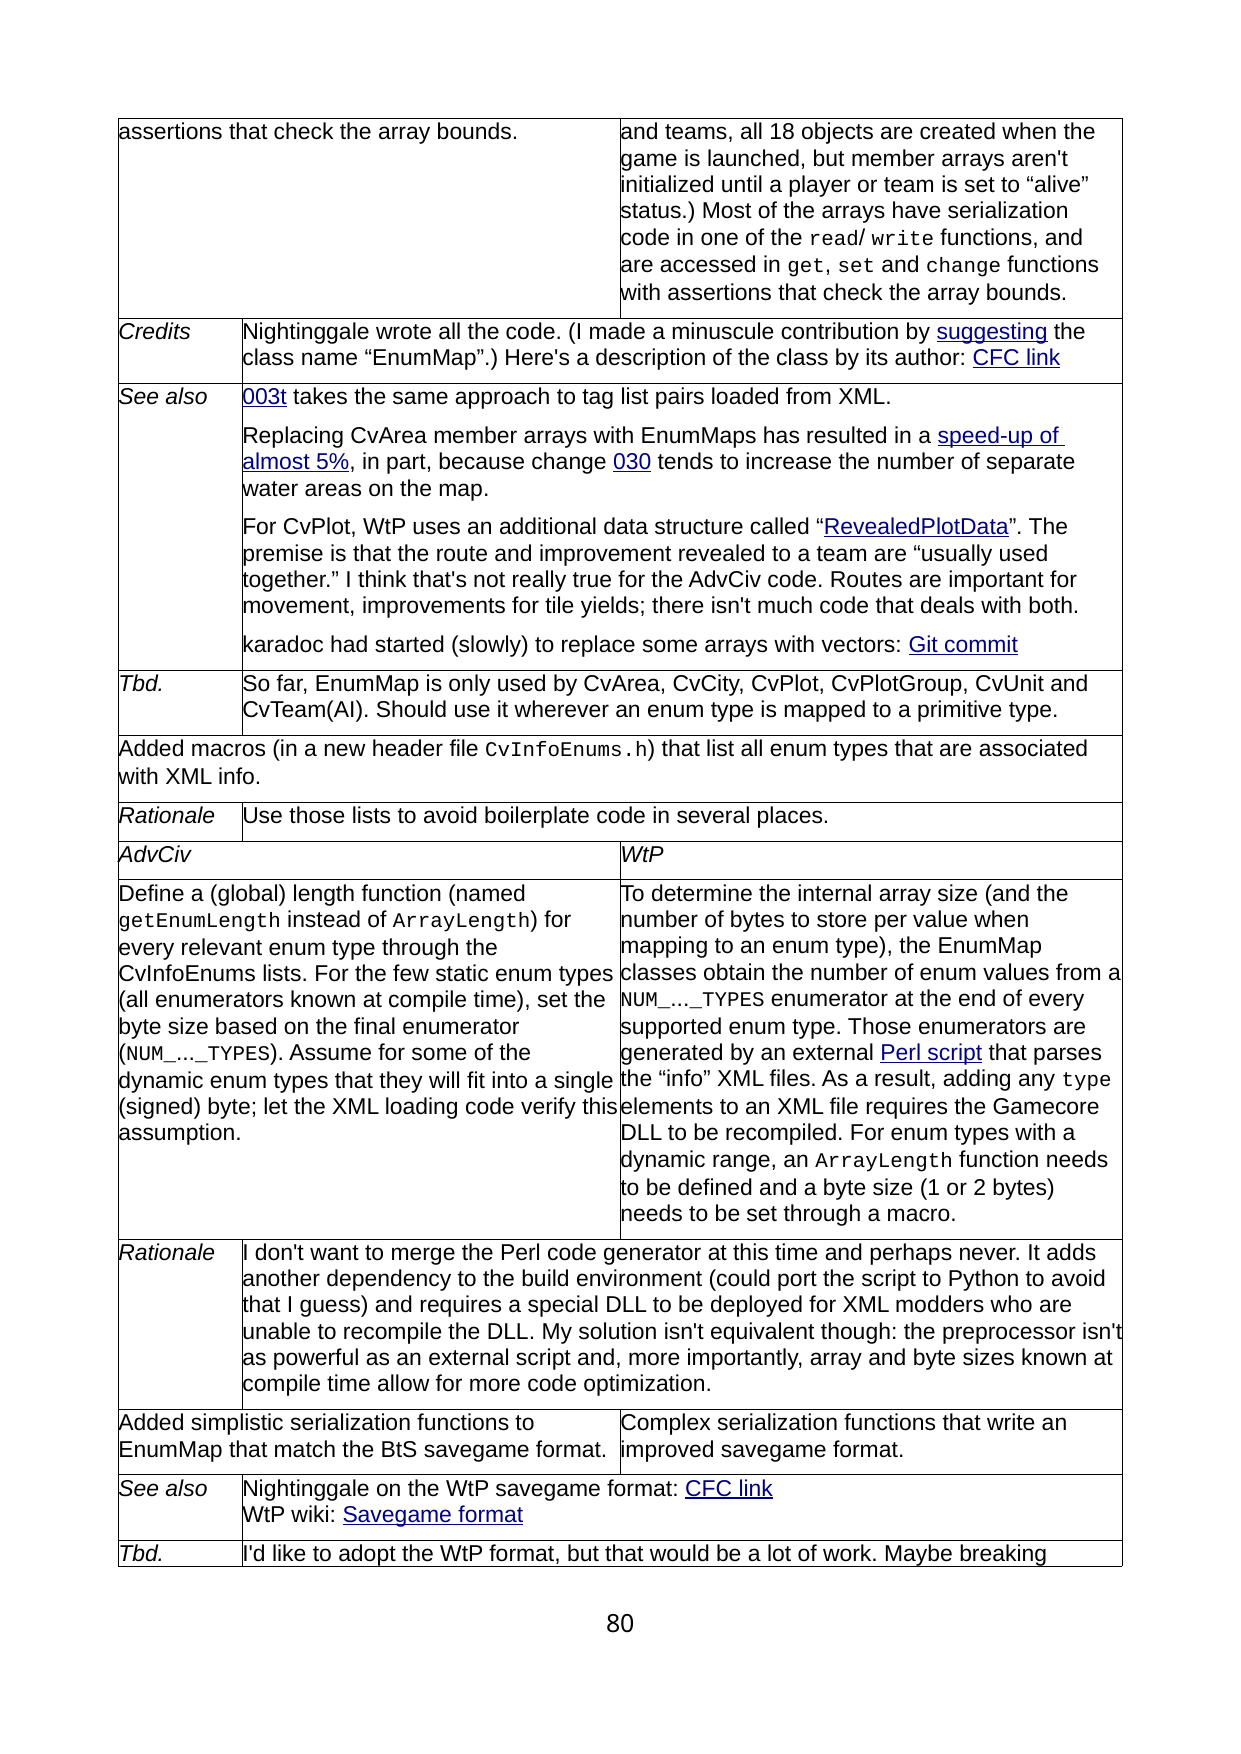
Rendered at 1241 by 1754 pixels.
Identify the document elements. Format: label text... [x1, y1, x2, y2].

table_cell See also [119, 384, 242, 670]
table_cell Credits [119, 319, 242, 383]
table_cell Define a (global) length function (named getEnumLength instead of ArrayLength) for every relevant enum type through the CvInfoEnums lists. For the few static enum types (all enumerators known at compile time), set the byte size based on the final enumerator (NUM_..._TYPES). Assume for some of the dynamic enum types that they will fit into a single (signed) byte; let the XML loading code verify this assumption. [119, 880, 620, 1238]
table_cell AdvCiv [119, 842, 620, 879]
table_cell So far, EnumMap is only used by CvArea, CvCity, CvPlot, CvPlotGroup, CvUnit and CvTeam(AI). Should use it wherever an enum type is mapped to a primitive type. [243, 671, 1122, 735]
table_cell I'd like to adopt the WtP format, but that would be a lot of work. Maybe breaking [243, 1541, 1122, 1566]
table_cell Nightinggale wrote all the code. (I made a minuscule contribution by suggesting the class name “EnumMap”.) Here's a description of the class by its author: CFC link [243, 319, 1122, 383]
table_cell and teams, all 18 objects are created when the game is launched, but member arrays aren't initialized until a player or team is set to “alive” status.) Most of the arrays have serialization code in one of the read/ write functions, and are accessed in get, set and change functions with assertions that check the array bounds. [621, 119, 1122, 318]
table_cell Added macros (in a new header file CvInfoEnums.h) that list all enum types that are associated with XML info. [119, 736, 1122, 802]
table_cell I don't want to merge the Perl code generator at this time and perhaps never. It adds another dependency to the build environment (could port the script to Python to avoid that I guess) and requires a special DLL to be deployed for XML modders who are unable to recompile the DLL. My solution isn't equivalent though: the preprocessor isn't as powerful as an external script and, more importantly, array and byte sizes known at compile time allow for more code optimization. [243, 1240, 1122, 1409]
table_cell 003t takes the same approach to tag list pairs loaded from XML. Replacing CvArea member arrays with EnumMaps has resulted in a speed-up of almost 5%, in part, because change 030 tends to increase the number of separate water areas on the map. For CvPlot, WtP uses an additional data structure called “RevealedPlotData”. The premise is that the route and improvement revealed to a team are “usually used together.” I think that's not really true for the AdvCiv code. Routes are important for movement, improvements for tile yields; there isn't much code that deals with both. karadoc had started (slowly) to replace some arrays with vectors: Git commit [243, 384, 1122, 670]
table_cell See also [119, 1475, 242, 1539]
table_cell Tbd. [119, 1541, 242, 1566]
table_cell Nightinggale on the WtP savegame format: CFC link WtP wiki: Savegame format [243, 1475, 1122, 1539]
table_cell Added simplistic serialization functions to EnumMap that match the BtS savegame format. [119, 1410, 620, 1474]
table_cell To determine the internal array size (and the number of bytes to store per value when mapping to an enum type), the EnumMap classes obtain the number of enum values from a NUM_..._TYPES enumerator at the end of every supported enum type. Those enumerators are generated by an external Perl script that parses the “info” XML files. As a result, adding any type elements to an XML file requires the Gamecore DLL to be recompiled. For enum types with a dynamic range, an ArrayLength function needs to be defined and a byte size (1 or 2 bytes) needs to be set through a macro. [621, 880, 1122, 1238]
table_cell Complex serialization functions that write an improved savegame format. [621, 1410, 1122, 1474]
table_cell Tbd. [119, 671, 242, 735]
table_cell Use those lists to avoid boilerplate code in several places. [243, 803, 1122, 841]
table_cell assertions that check the array bounds. [119, 119, 620, 318]
table_cell Rationale [119, 1240, 242, 1409]
table_cell WtP [621, 842, 1122, 879]
table_cell Rationale [119, 803, 242, 841]
